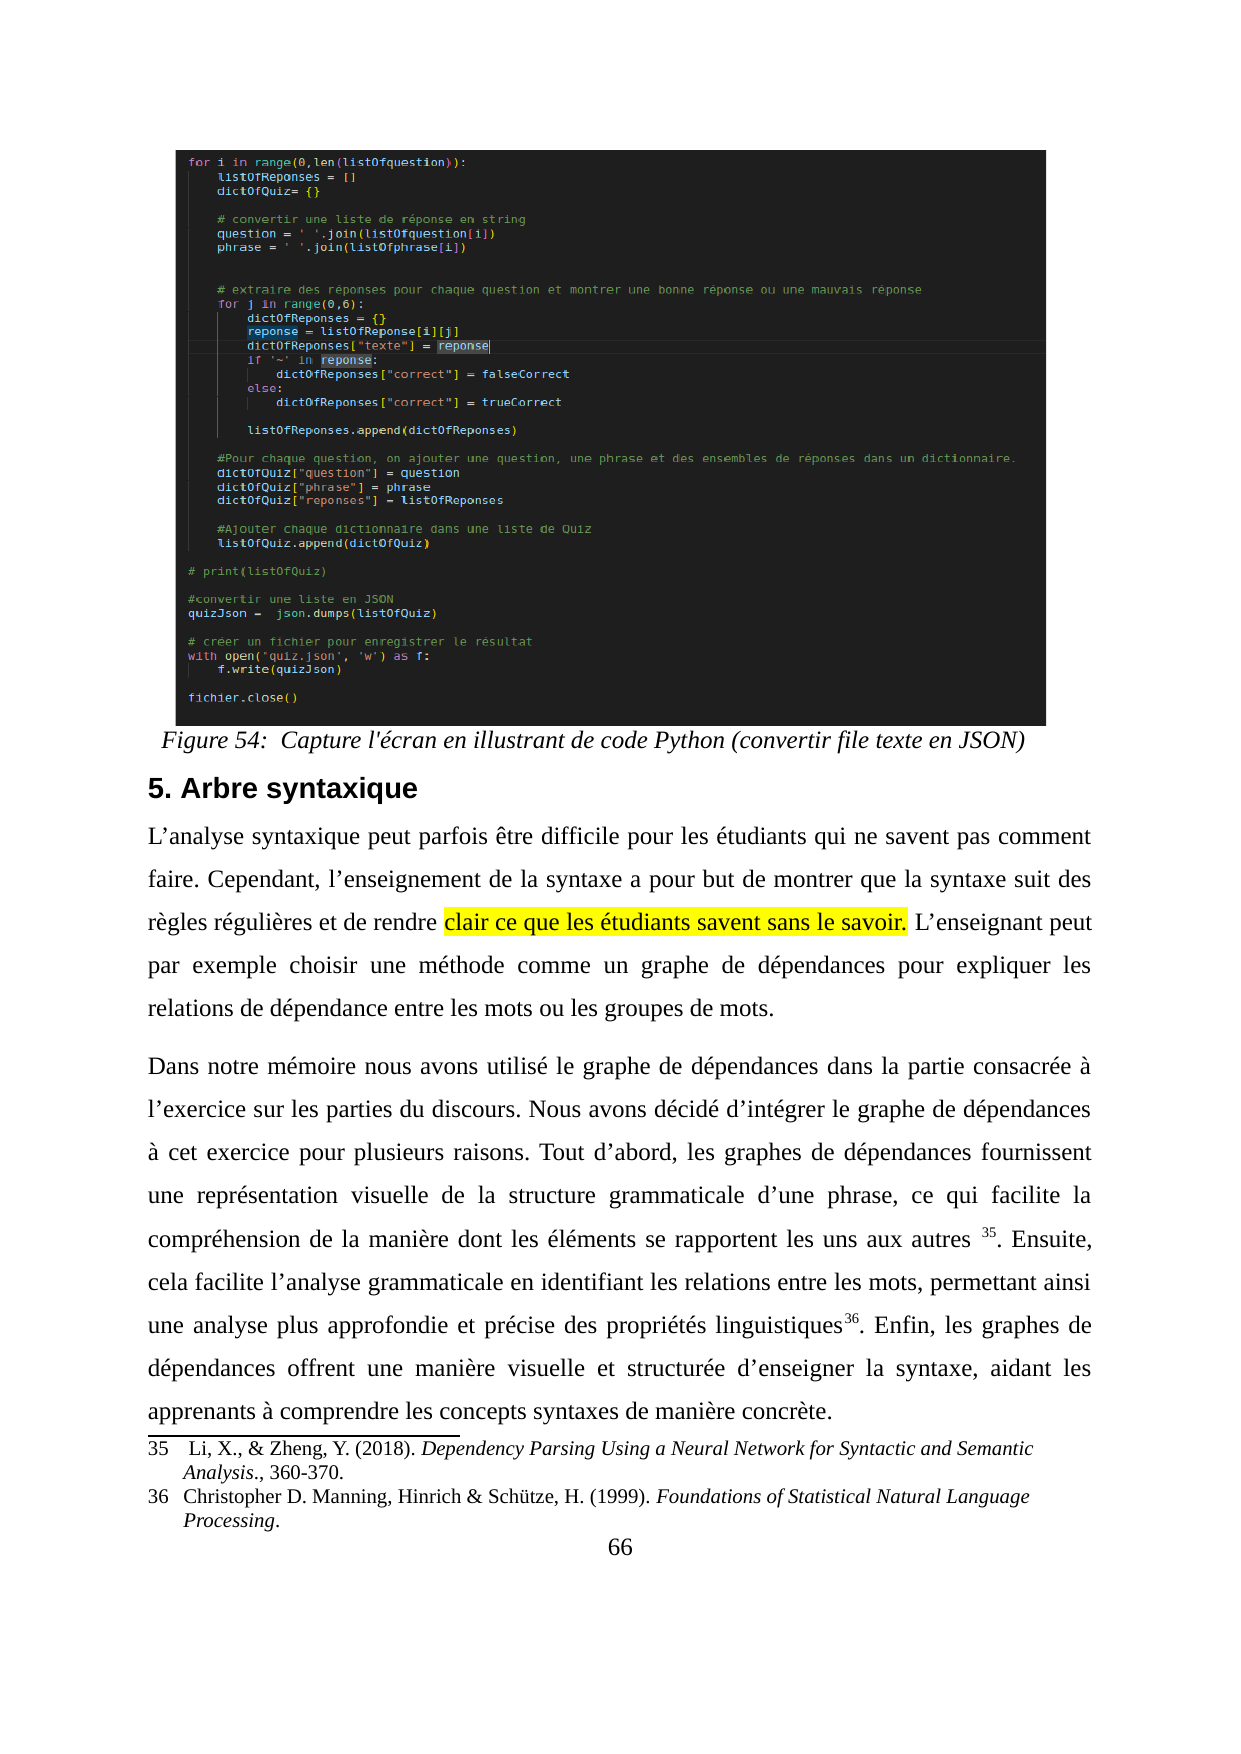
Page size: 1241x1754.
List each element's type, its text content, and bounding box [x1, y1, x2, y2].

text Dans notre mémoire nous avons utilisé le graphe de dépendances dans la partie consacrée à l’exercice sur les parties du discours. Nous avons décidé d’intégrer le graphe de dépendances à cet exercice pour plusieurs raisons. Tout d’abord, les graphes de dépendances fournissent une représentation visuelle de la structure grammaticale d’une phrase, ce qui facilite la compréhension de la manière dont les éléments se rapportent les uns aux autres . Ensuite, cela facilite l’analyse grammaticale en identifiant les relations entre les mots, permettant ainsi une analyse plus approfondie et précise des propriétés linguistiques. Enfin, les graphes de dépendances offrent une manière visuelle et structurée d’enseigner la syntaxe, aidant les apprenants à comprendre les concepts syntaxes de manière concrète. [148, 1051, 1092, 1425]
text L’analyse syntaxique peut parfois être difficile pour les étudiants qui ne savent pas comment faire. Cependant, l’enseignement de la syntaxe a pour but de montrer que la syntaxe suit des règles régulières et de rendre clair ce que les étudiants savent sans le savoir. L’enseignant peut par exemple choisir une méthode comme un graphe de dépendances pour expliquer les relations de dépendance entre les mots ou les groupes de mots. [148, 821, 1092, 1022]
text Li, X., & Zheng, Y. (2018). Dependency Parsing Using a Neural Network for Syntactic and Semantic Analysis., 360-370. [148, 1436, 1092, 1484]
subtitle 5. Arbre syntaxique [148, 141, 1092, 804]
picture [175, 150, 1047, 726]
text Figure 54: Capture l'écran en illustrant de code Python (convertir file texte en JSON) [161, 153, 1068, 754]
text Christopher D. Manning, Hinrich & Schütze, H. (1999). Foundations of Statistical Natural Language Processing. [148, 1484, 1092, 1532]
